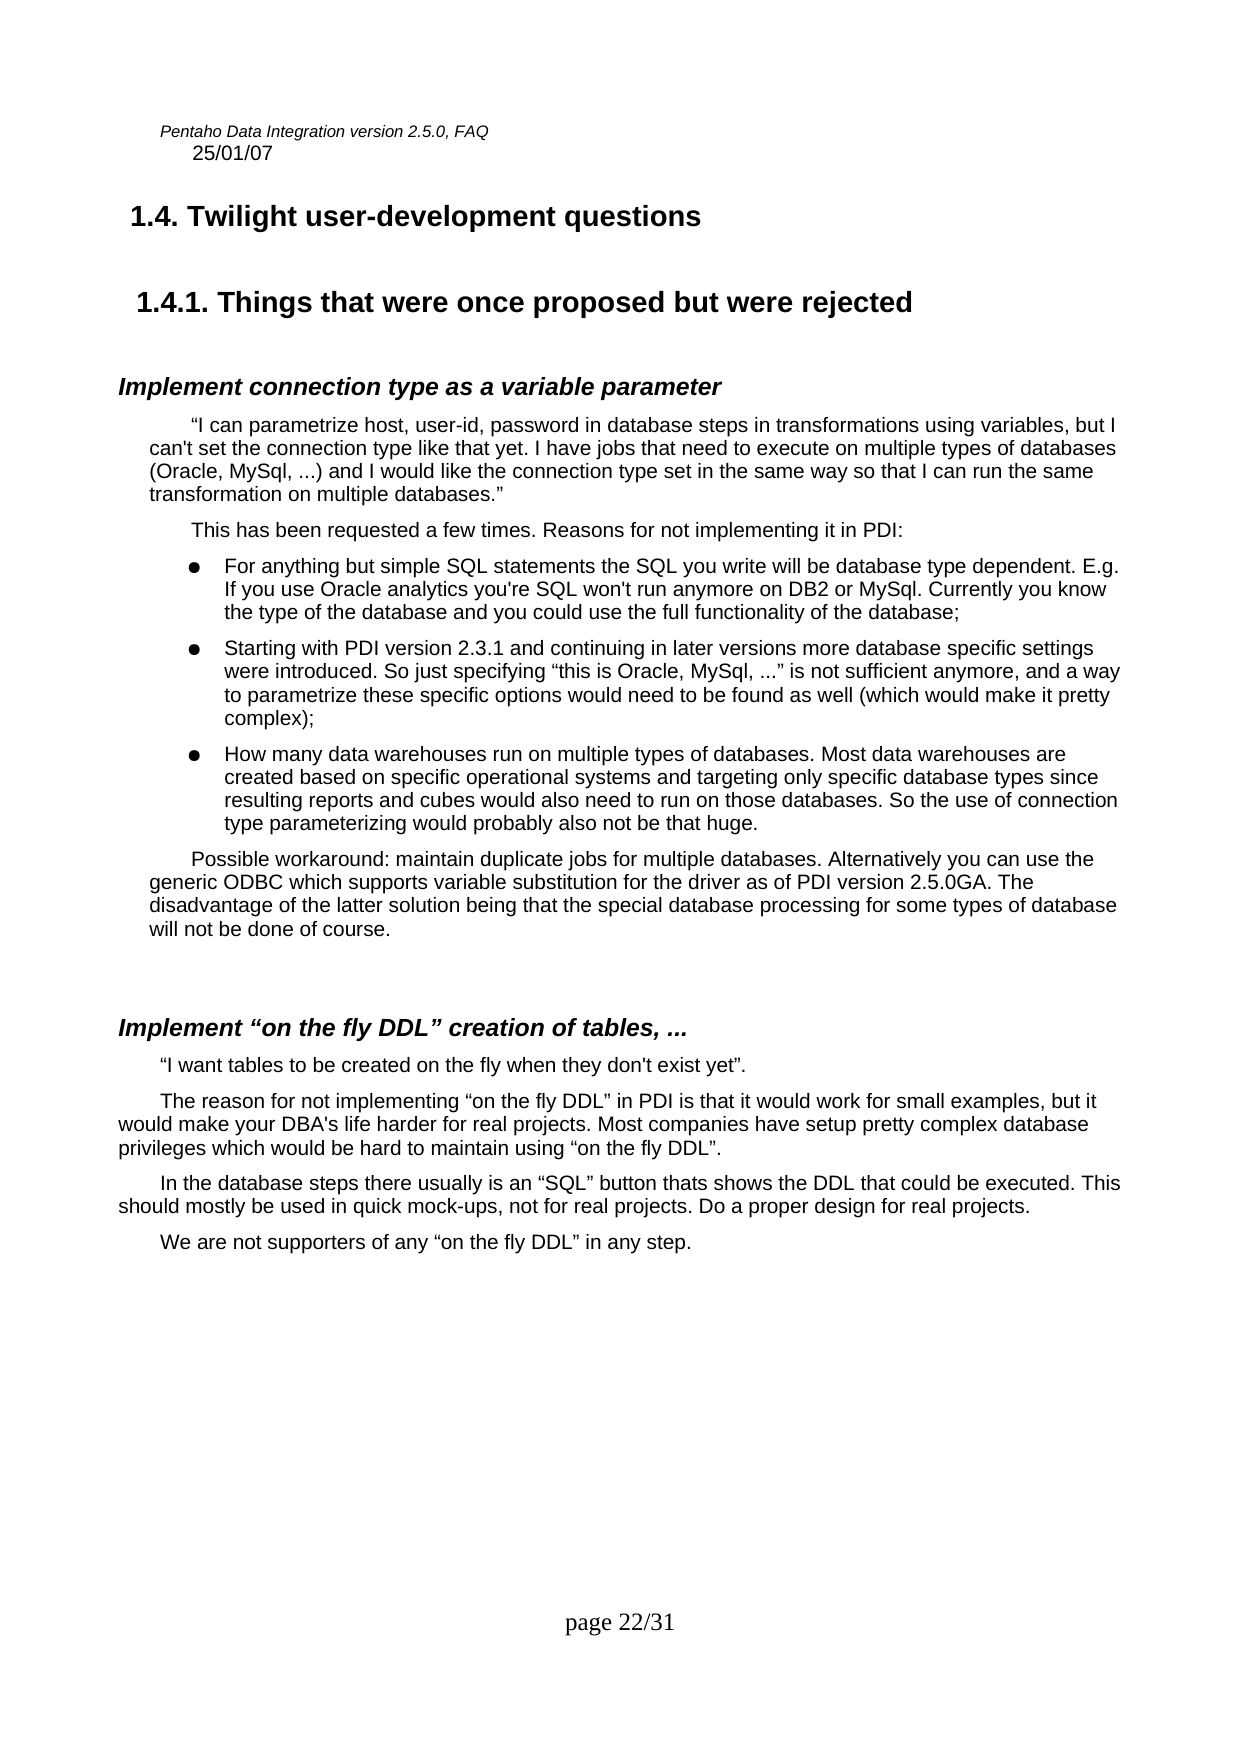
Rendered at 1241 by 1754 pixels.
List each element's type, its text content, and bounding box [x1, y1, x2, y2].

subtitle Twilight user-development questions [130, 200, 1122, 233]
list How many data warehouses run on multiple types of databases. Most data warehouses are created based on specific operational systems and targeting only specific database types since resulting reports and cubes would also need to run on those databases. So the use of connection type parameterizing would probably also not be that huge. [187, 742, 1122, 835]
subtitle Implement connection type as a variable parameter [118, 373, 1122, 401]
text In the database steps there usually is an “SQL” button thats shows the DDL that could be executed. This should mostly be used in quick mock-ups, not for real projects. Do a proper design for real projects. [118, 1172, 1122, 1218]
subtitle Implement “on the fly DDL” creation of tables, ... [118, 1014, 1122, 1041]
subtitle Things that were once proposed but were rejected [136, 286, 1122, 319]
text We are not supporters of any “on the fly DDL” in any step. [118, 1231, 1122, 1254]
list For anything but simple SQL statements the SQL you write will be database type dependent. E.g. If you use Oracle analytics you're SQL won't run anymore on DB2 or MySql. Currently you know the type of the database and you could use the full functionality of the database; [187, 554, 1122, 624]
text The reason for not implementing “on the fly DDL” in PDI is that it would work for small examples, but it would make your DBA's life harder for real projects. Most companies have setup pretty complex database privileges which would be hard to maintain using “on the fly DDL”. [118, 1089, 1122, 1159]
text Possible workaround: maintain duplicate jobs for multiple databases. Alternatively you can use the generic ODBC which supports variable substitution for the driver as of PDI version 2.5.0GA. The disadvantage of the latter solution being that the special database processing for some types of database will not be done of course. [149, 847, 1122, 940]
text “I want tables to be created on the fly when they don't exist yet”. [118, 1054, 1122, 1077]
text This has been requested a few times. Reasons for not implementing it in PDI: [149, 519, 1122, 542]
list Starting with PDI version 2.3.1 and continuing in later versions more database specific settings were introduced. So just specifying “this is Oracle, MySql, ...” is not sufficient anymore, and a way to parametrize these specific options would need to be found as well (which would make it pretty complex); [187, 637, 1122, 729]
text “I can parametrize host, user-id, password in database steps in transformations using variables, but I can't set the connection type like that yet. I have jobs that need to execute on multiple types of databases (Oracle, MySql, ...) and I would like the connection type set in the same way so that I can run the same transformation on multiple databases.” [149, 413, 1122, 506]
